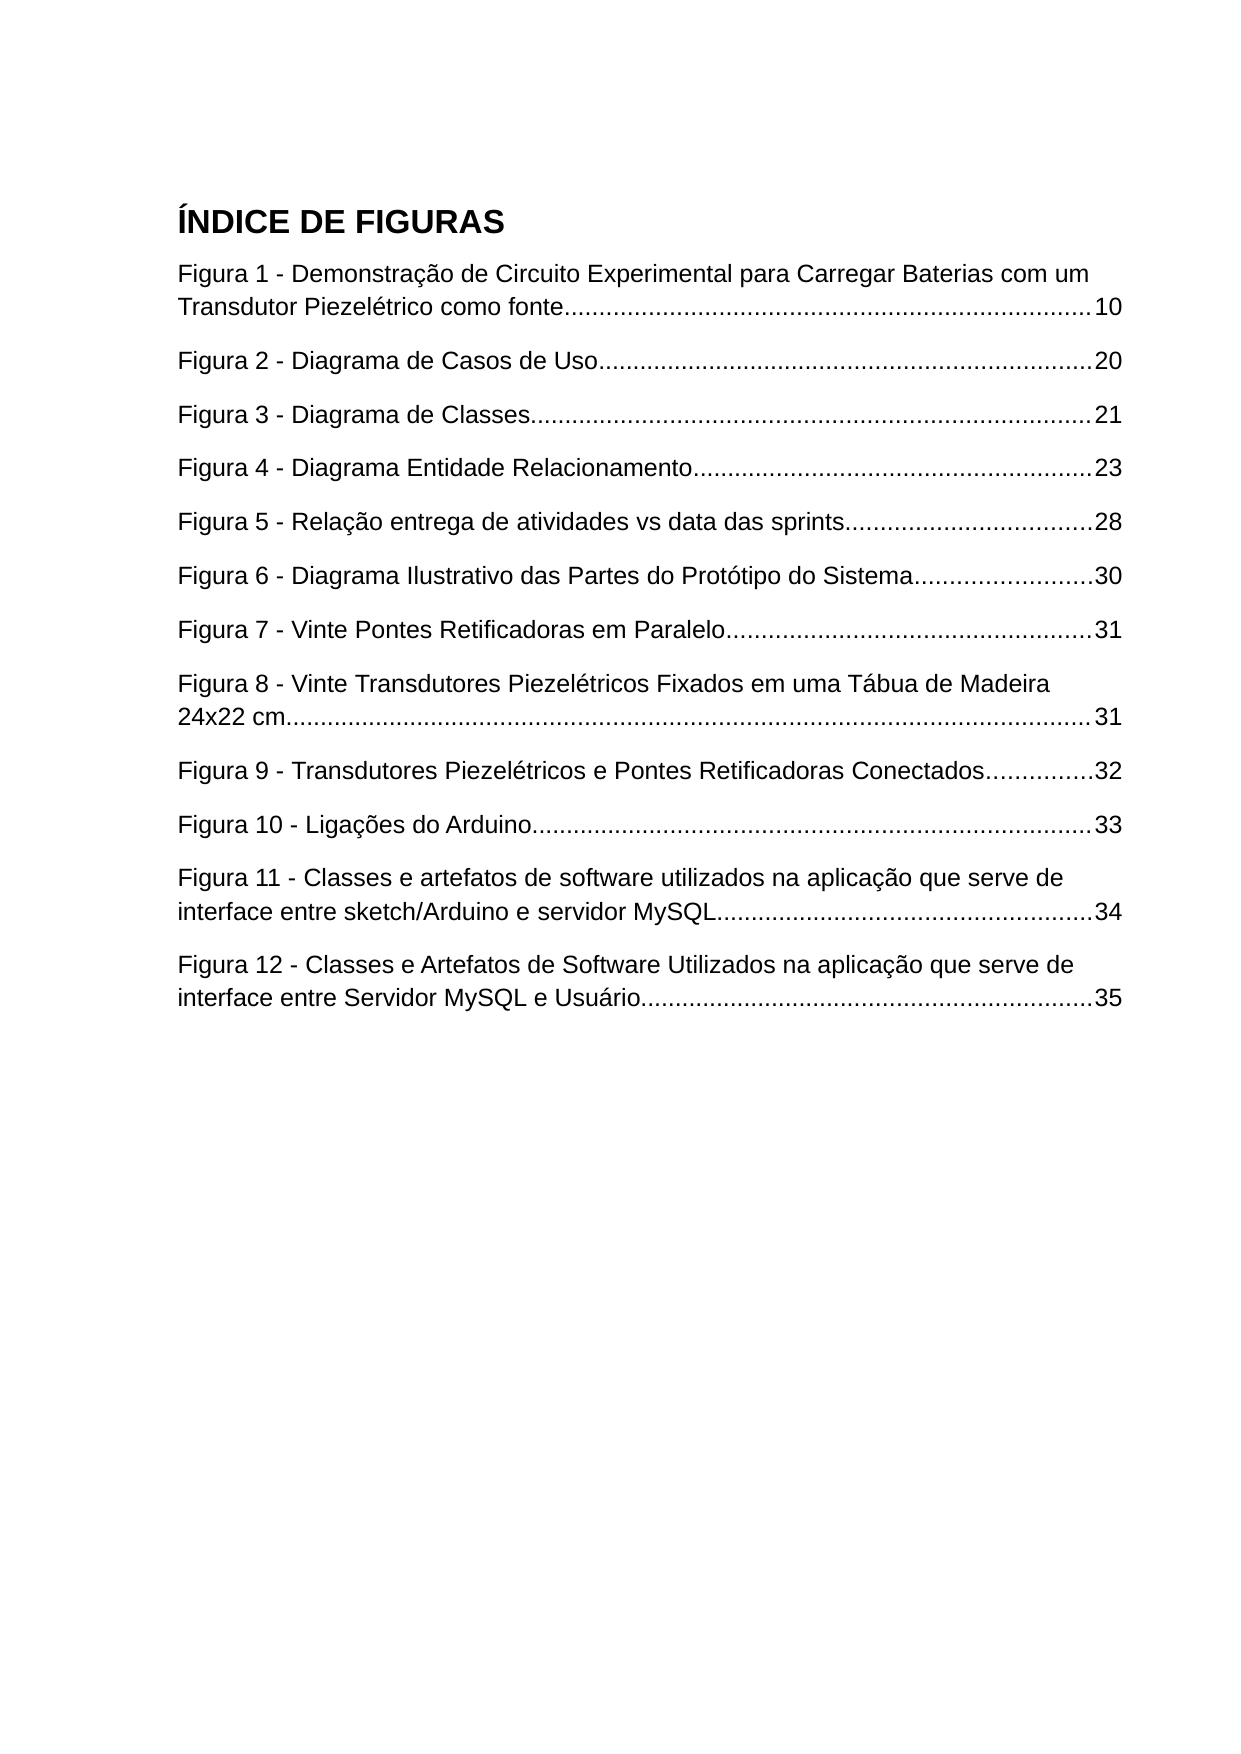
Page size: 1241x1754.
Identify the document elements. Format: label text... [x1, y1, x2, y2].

text Figura 9 - Transdutores Piezelétricos e Pontes Retificadoras Conectados 32 [177, 756, 1122, 784]
text Figura 6 - Diagrama Ilustrativo das Partes do Protótipo do Sistema 30 [177, 561, 1122, 590]
text Figura 5 - Relação entrega de atividades vs data das sprints 28 [177, 507, 1122, 536]
text Figura 10 - Ligações do Arduino 33 [177, 809, 1122, 838]
text Figura 3 - Diagrama de Classes 21 [177, 399, 1122, 428]
text Figura 1 - Demonstração de Circuito Experimental para Carregar Baterias com um Transdutor Piezelétrico como fonte 10 [177, 259, 1122, 321]
text Figura 11 - Classes e artefatos de software utilizados na aplicação que serve de interface entre sketch/Arduino e servidor MySQL 34 [177, 863, 1122, 925]
text Figura 7 - Vinte Pontes Retificadoras em Paralelo 31 [177, 615, 1122, 644]
text Figura 4 - Diagrama Entidade Relacionamento 23 [177, 453, 1122, 482]
subtitle ÍNDICE DE FIGURAS [177, 202, 1122, 241]
text Figura 12 - Classes e Artefatos de Software Utilizados na aplicação que serve de interface entre Servidor MySQL e Usuário 35 [177, 950, 1122, 1012]
text Figura 2 - Diagrama de Casos de Uso 20 [177, 346, 1122, 374]
text Figura 8 - Vinte Transdutores Piezelétricos Fixados em uma Tábua de Madeira 24x22 cm 31 [177, 669, 1122, 731]
